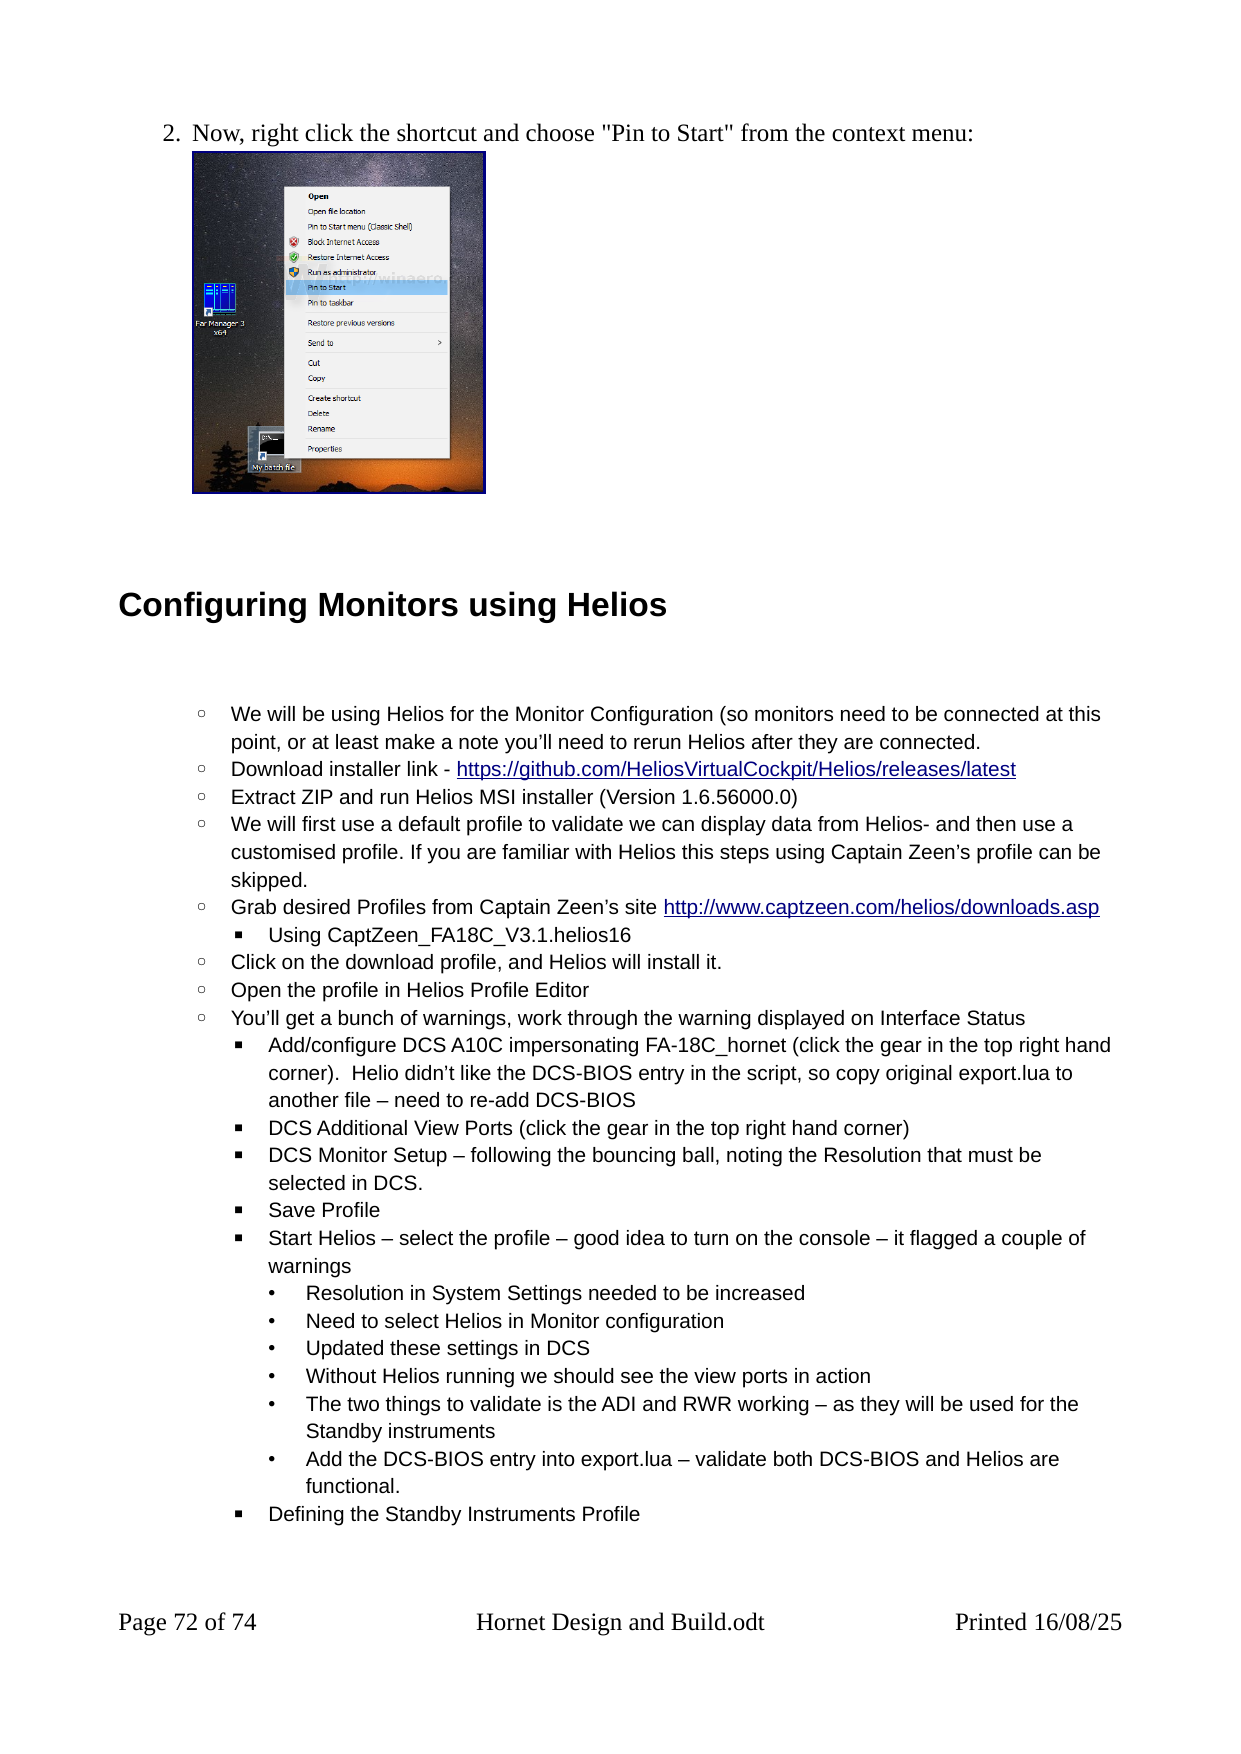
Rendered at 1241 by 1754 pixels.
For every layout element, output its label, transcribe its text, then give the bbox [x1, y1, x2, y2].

list Start Helios – select the profile – good idea to turn on the console – it flagged a couple of warnings [231, 1226, 1122, 1277]
list Need to select Helios in Monitor configuration [268, 1308, 1122, 1333]
list Now, right click the shortcut and choose "Pin to Start" from the context menu: [162, 118, 1122, 153]
list Grab desired Profiles from Captain Zeen’s site http://www.captzeen.com/helios/downloads.asp [193, 895, 1122, 919]
list Save Profile [231, 1198, 1122, 1222]
list Click on the download profile, and Helios will install it. [193, 950, 1122, 974]
list The two things to validate is the ADI and RWR working – as they will be used for the Standby instruments [268, 1391, 1122, 1443]
subtitle Configuring Monitors using Helios [118, 585, 1122, 623]
list Download installer link - https://github.com/HeliosVirtualCockpit/Helios/releases/latest [193, 757, 1122, 781]
list Using CaptZeen_FA18C_V3.1.helios16 [231, 922, 1122, 947]
list Without Helios running we should see the view ports in action [268, 1364, 1122, 1388]
picture [194, 153, 483, 492]
list Extract ZIP and run Helios MSI installer (Version 1.6.56000.0) [193, 785, 1122, 809]
list Open the profile in Helios Profile Editor [193, 978, 1122, 1002]
list DCS Monitor Setup – following the bouncing ball, noting the Resolution that must be selected in DCS. [231, 1143, 1122, 1195]
list Add/configure DCS A10C impersonating FA-18C_hornet (click the gear in the top right hand corner). Helio didn’t like the DCS-BIOS entry in the script, so copy original export.lua to another file – need to re-add DCS-BIOS [231, 1033, 1122, 1112]
list We will first use a default profile to validate we can display data from Helios- and then use a customised profile. If you are familiar with Helios this steps using Captain Zeen’s profile can be skipped. [193, 812, 1122, 891]
list DCS Additional View Ports (click the gear in the top right hand corner) [231, 1116, 1122, 1139]
list You’ll get a bunch of warnings, work through the warning displayed on Interface Status [193, 1005, 1122, 1029]
list Updated these settings in DCS [268, 1336, 1122, 1360]
list Defining the Standby Instruments Profile [231, 1502, 1122, 1526]
list Resolution in System Settings needed to be increased [268, 1281, 1122, 1305]
list Add the DCS-BIOS entry into export.lua – validate both DCS-BIOS and Helios are functional. [268, 1446, 1122, 1498]
list We will be using Helios for the Monitor Configuration (so monitors need to be connected at this point, or at least make a note you’ll need to rerun Helios after they are connected. [193, 702, 1122, 753]
